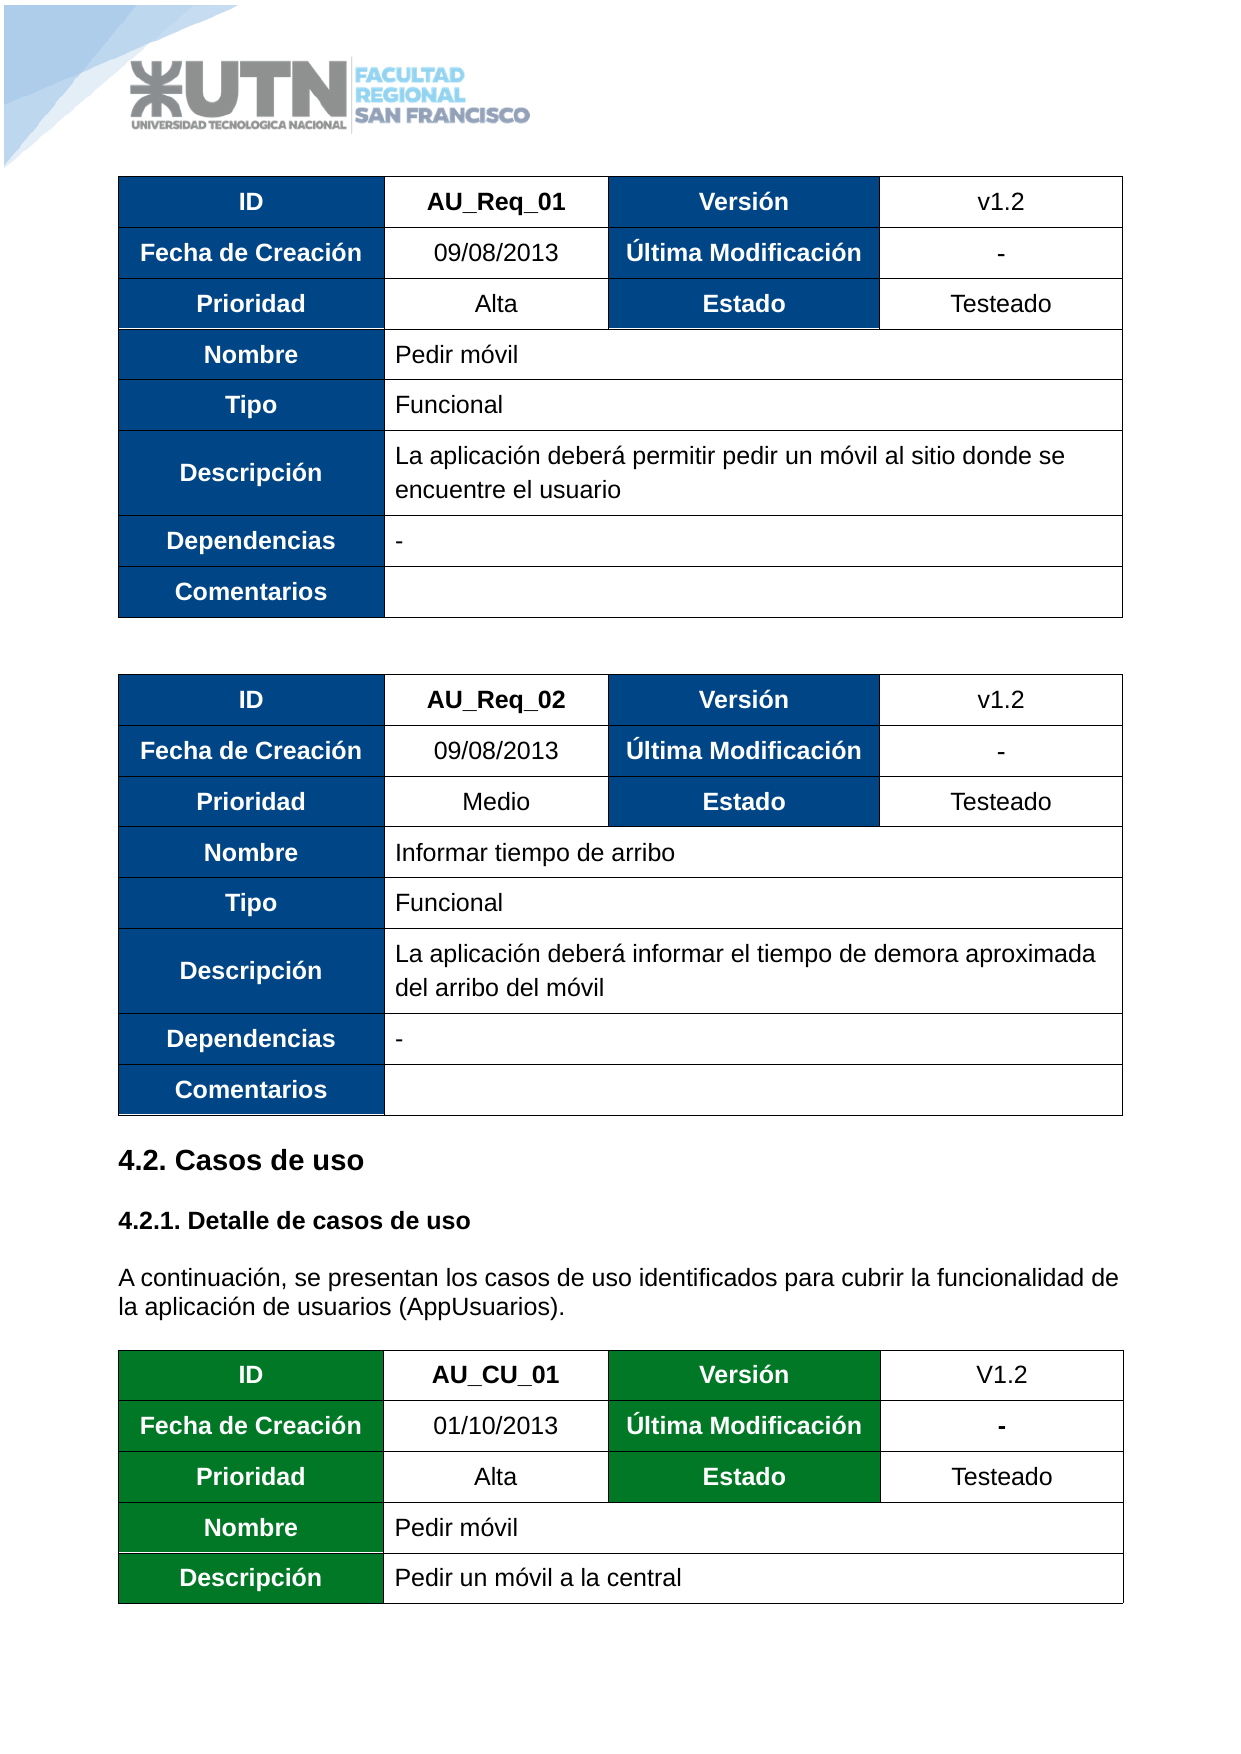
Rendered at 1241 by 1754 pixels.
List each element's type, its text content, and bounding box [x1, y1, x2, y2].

table_header ID [119, 177, 384, 227]
table_cell Prioridad [119, 279, 384, 328]
table_cell - [385, 1014, 1122, 1064]
table_header ID [119, 675, 384, 725]
table_header V1.2 [881, 1351, 1123, 1400]
table_cell Fecha de Creación [119, 726, 384, 776]
table_header ID [119, 1351, 383, 1400]
table_cell [385, 567, 1122, 617]
table_cell Dependencias [119, 1014, 384, 1064]
table_header v1.2 [880, 177, 1122, 227]
table_cell Tipo [119, 380, 384, 430]
table_cell Nombre [119, 827, 384, 877]
table_cell Última Modificación [609, 726, 879, 776]
table_cell Funcional [385, 380, 1122, 430]
table_cell Última Modificación [609, 228, 879, 278]
table_cell La aplicación deberá permitir pedir un móvil al sitio donde se encuentre el usuario [385, 431, 1122, 515]
table_header AU_Req_01 [385, 177, 608, 227]
table_header Versión [609, 1351, 880, 1400]
table_cell Última Modificación [609, 1401, 880, 1451]
table_cell - [880, 726, 1122, 776]
table_cell Descripción [119, 1554, 383, 1603]
table_cell Pedir móvil [384, 1503, 1123, 1552]
table_cell Pedir móvil [385, 330, 1122, 379]
table_cell Dependencias [119, 516, 384, 566]
table_cell Estado [609, 279, 879, 328]
table_cell Informar tiempo de arribo [385, 827, 1122, 877]
table_cell Nombre [119, 330, 384, 379]
table_cell Pedir un móvil a la central [384, 1554, 1123, 1603]
table_cell Fecha de Creación [119, 1401, 383, 1451]
table_cell Alta [385, 279, 608, 328]
table_cell 01/10/2013 [384, 1401, 608, 1451]
table_cell Nombre [119, 1503, 383, 1552]
table_cell Estado [609, 1452, 880, 1502]
table_cell - [880, 228, 1122, 278]
table_cell Funcional [385, 878, 1122, 928]
table_cell Comentarios [119, 567, 384, 617]
table_header Versión [609, 675, 879, 725]
table_cell Estado [609, 777, 879, 826]
table_cell Medio [385, 777, 608, 826]
table_cell - [385, 516, 1122, 566]
picture [3, 5, 532, 169]
table_cell Testeado [881, 1452, 1123, 1502]
table_cell Descripción [119, 431, 384, 515]
table_cell Prioridad [119, 1452, 383, 1502]
table_cell Comentarios [119, 1065, 384, 1114]
text 4.2. Casos de uso [118, 1143, 1122, 1177]
table_header AU_Req_02 [385, 675, 608, 725]
table_header Versión [609, 177, 879, 227]
table_cell Testeado [880, 777, 1122, 826]
table_cell - [881, 1401, 1123, 1451]
table_cell Descripción [119, 929, 384, 1013]
table_cell 09/08/2013 [385, 726, 608, 776]
table_cell Fecha de Creación [119, 228, 384, 278]
text 4.2.1. Detalle de casos de uso [118, 1206, 1122, 1234]
table_cell La aplicación deberá informar el tiempo de demora aproximada del arribo del móvil [385, 929, 1122, 1013]
table_cell Testeado [880, 279, 1122, 328]
table_header v1.2 [880, 675, 1122, 725]
table_cell [385, 1065, 1122, 1114]
table_cell Alta [384, 1452, 608, 1502]
text A continuación, se presentan los casos de uso identificados para cubrir la funcionalidad de la aplicación de usuarios (AppUsuarios). [118, 1263, 1122, 1321]
table_cell Tipo [119, 878, 384, 928]
table_cell Prioridad [119, 777, 384, 826]
table_cell 09/08/2013 [385, 228, 608, 278]
table_header AU_CU_01 [384, 1351, 608, 1400]
